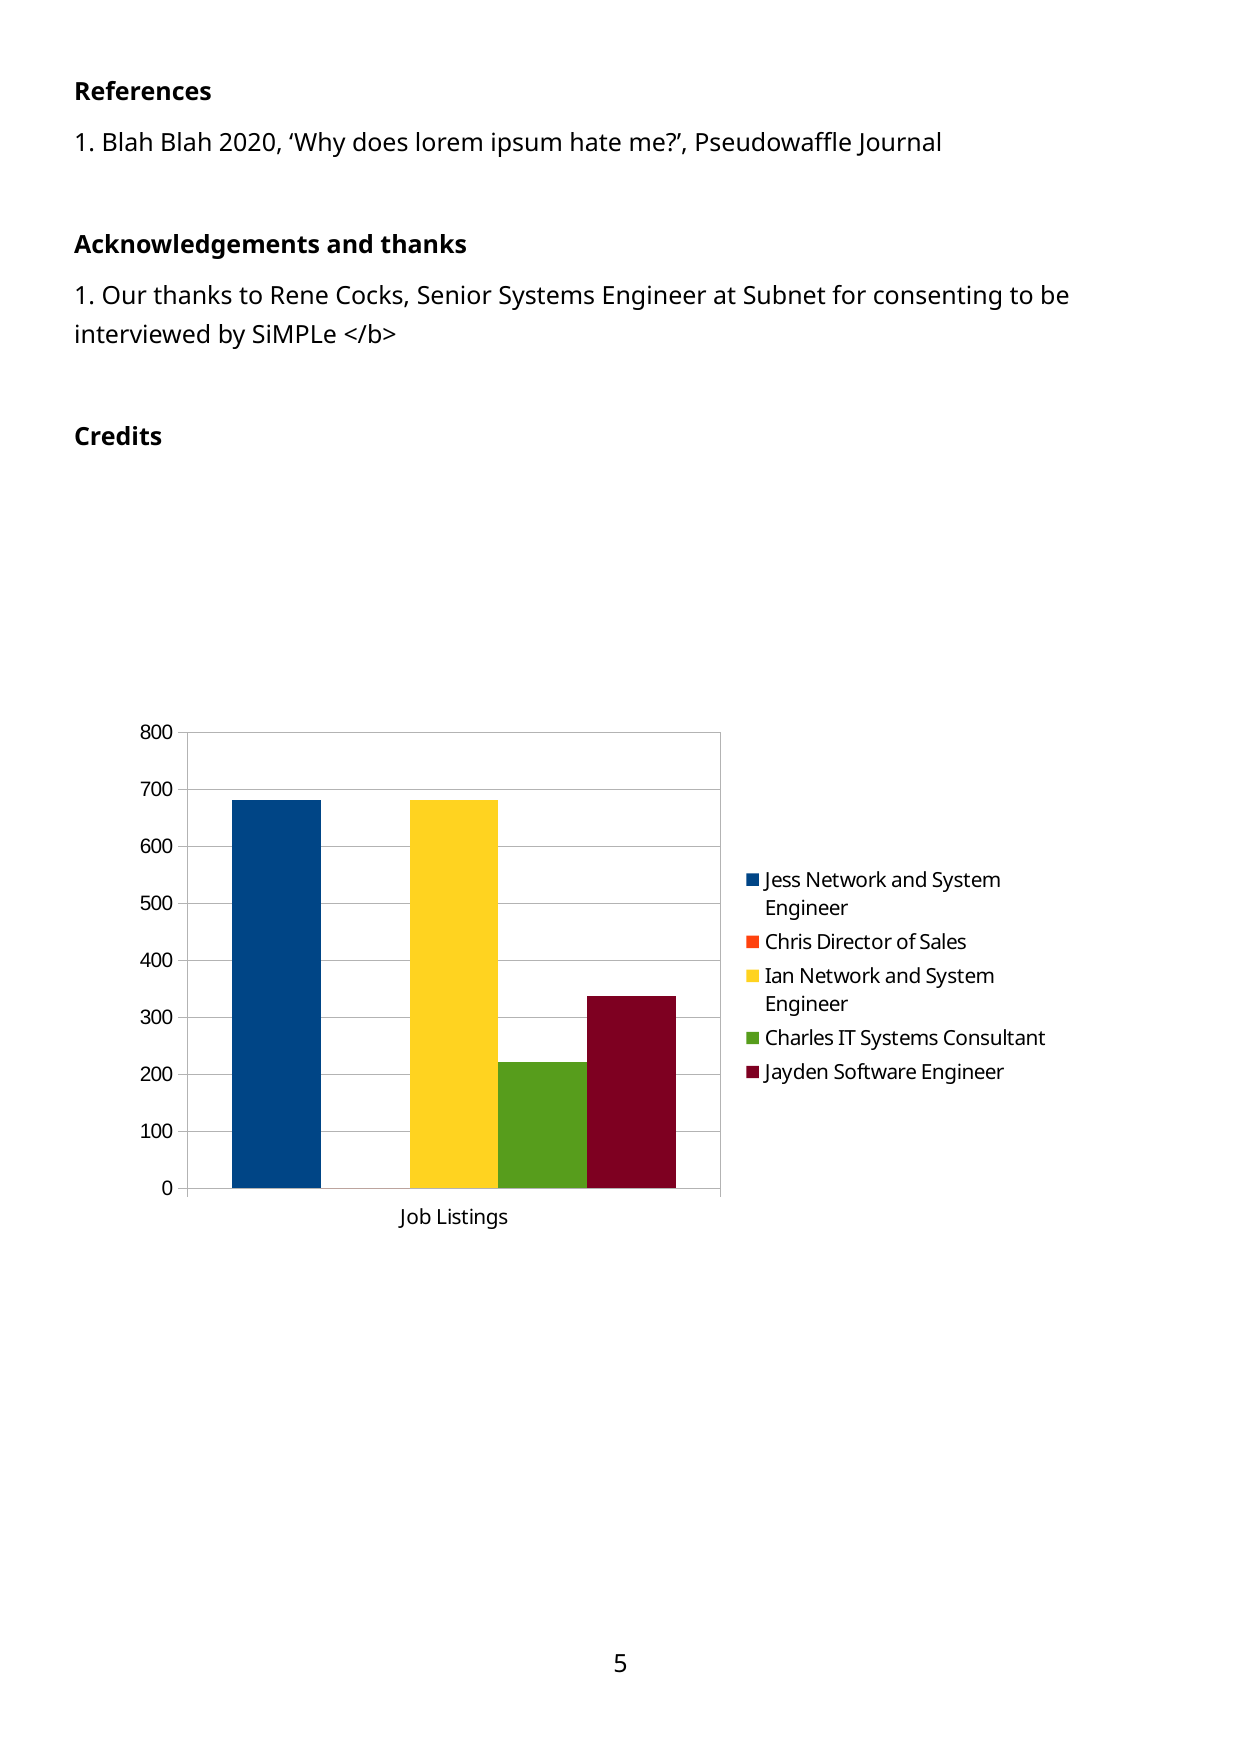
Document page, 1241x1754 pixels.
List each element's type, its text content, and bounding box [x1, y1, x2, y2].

text 1. Our thanks to Rene Cocks, Senior Systems Engineer at Subnet for consenting to be interviewed by SiMPLe </b> [74, 278, 1166, 351]
text References [74, 74, 1166, 108]
text Acknowledgements and thanks [74, 227, 1166, 261]
text Credits [74, 419, 1166, 453]
text 1. Blah Blah 2020, ‘Why does lorem ipsum hate me?’, Pseudowaffle Journal [74, 125, 1166, 159]
